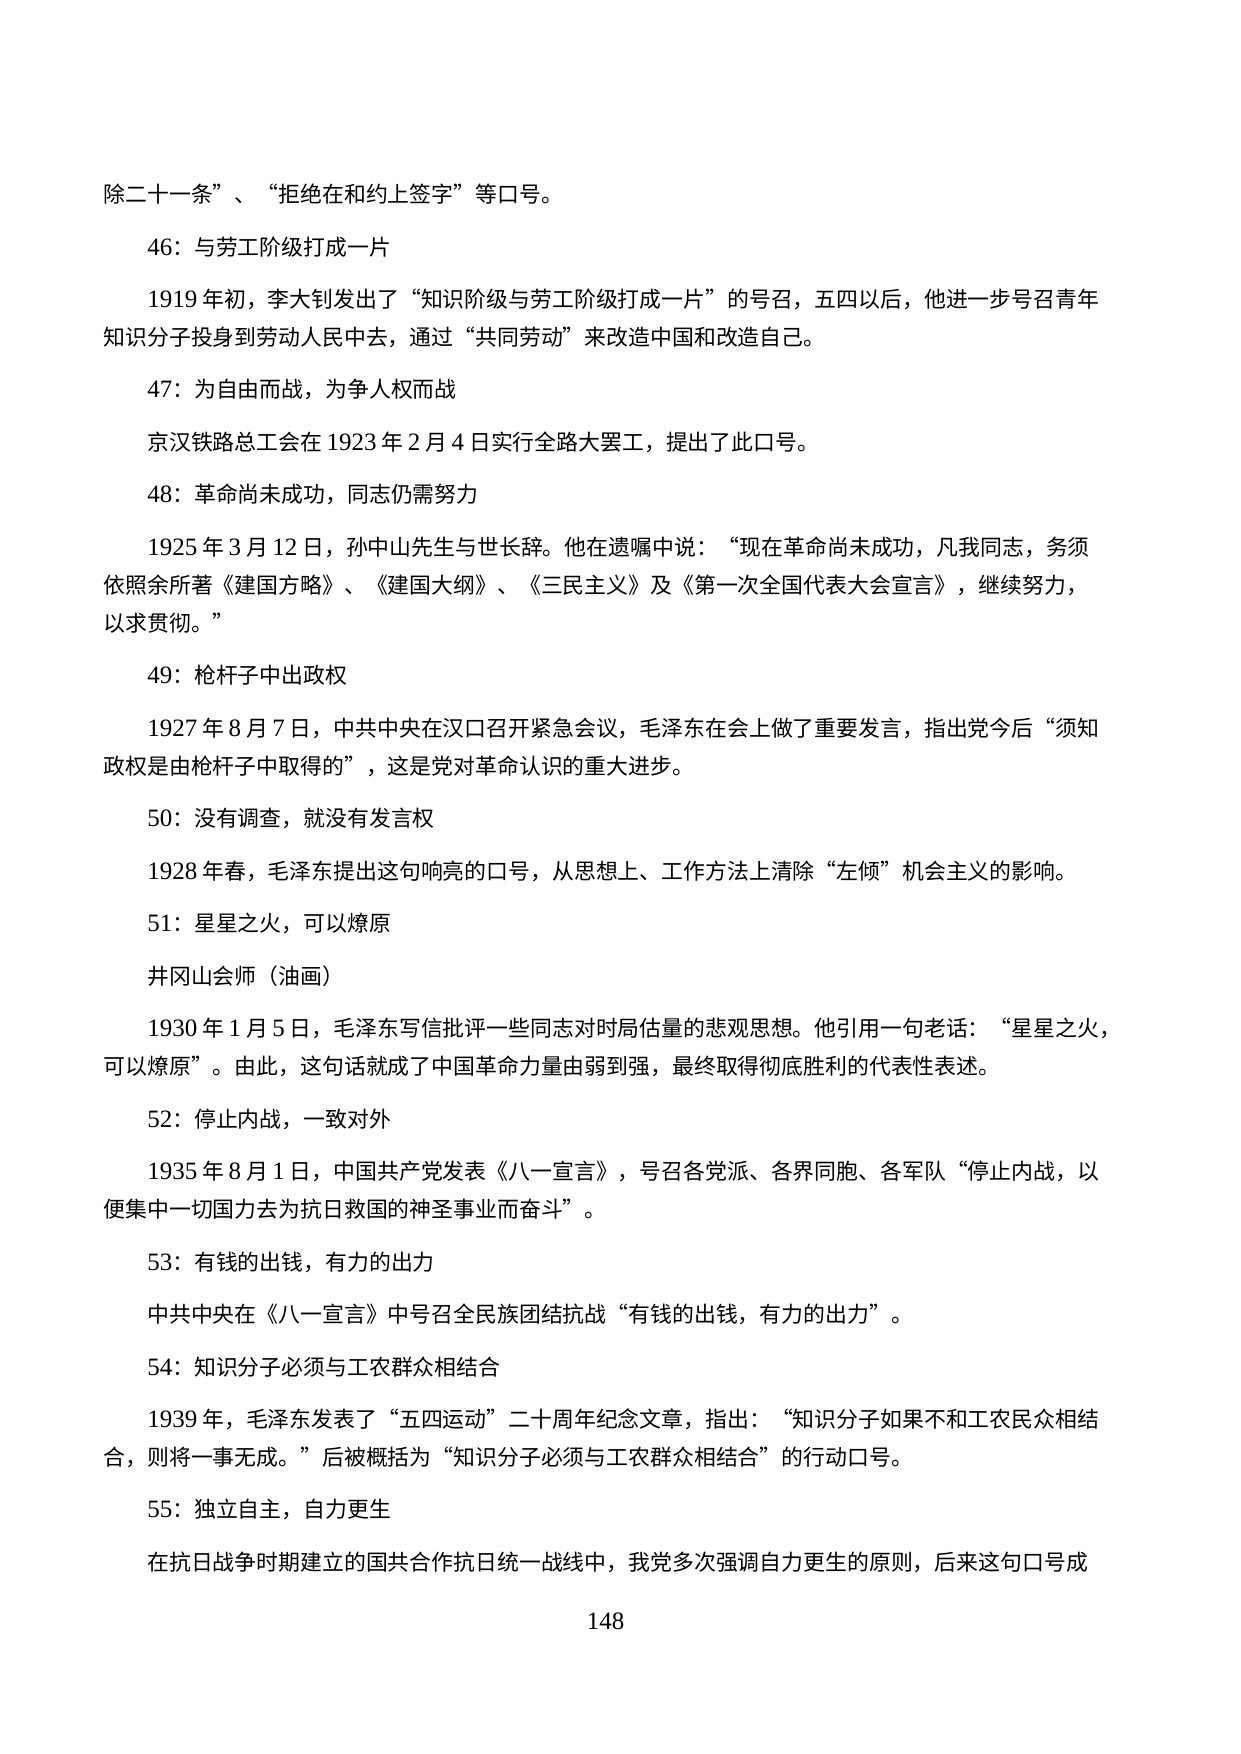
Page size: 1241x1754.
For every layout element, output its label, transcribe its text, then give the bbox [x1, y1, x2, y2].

text 49：枪杆子中出政权 [103, 658, 1107, 690]
text 51：星星之火，可以燎原 [103, 906, 1107, 938]
text 京汉铁路总工会在1923年2月4日实行全路大罢工，提出了此口号。 [103, 425, 1107, 457]
text 53：有钱的出钱，有力的出力 [103, 1244, 1107, 1276]
text 47：为自由而战，为争人权而战 [103, 372, 1107, 404]
text 井冈山会师（油画） [103, 959, 1107, 990]
text 中共中央在《八一宣言》中号召全民族团结抗战“有钱的出钱，有力的出力”。 [103, 1297, 1107, 1329]
text 1919年初，李大钊发出了“知识阶级与劳工阶级打成一片”的号召，五四以后，他进一步号召青年知识分子投身到劳动人民中去，通过“共同劳动”来改造中国和改造自己。 [103, 282, 1107, 352]
text 1925年3月12日，孙中山先生与世长辞。他在遗嘱中说：“现在革命尚未成功，凡我同志，务须依照余所著《建国方略》、《建国大纲》、《三民主义》及《第一次全国代表大会宣言》，继续努力，以求贯彻。” [103, 530, 1107, 637]
text 1935年8月1日，中国共产党发表《八一宣言》，号召各党派、各界同胞、各军队“停止内战，以便集中一切国力去为抗日救国的神圣事业而奋斗”。 [103, 1154, 1107, 1224]
text 54：知识分子必须与工农群众相结合 [103, 1349, 1107, 1381]
text 1939年，毛泽东发表了“五四运动”二十周年纪念文章，指出：“知识分子如果不和工农民众相结合，则将一事无成。”后被概括为“知识分子必须与工农群众相结合”的行动口号。 [103, 1402, 1107, 1472]
text 除二十一条”、“拒绝在和约上签字”等口号。 [103, 177, 1107, 209]
text 50：没有调查，就没有发言权 [103, 801, 1107, 833]
text 1930年1月5日，毛泽东写信批评一些同志对时局估量的悲观思想。他引用一句老话：“星星之火，可以燎原”。由此，这句话就成了中国革命力量由弱到强，最终取得彻底胜利的代表性表述。 [103, 1011, 1107, 1081]
text 46：与劳工阶级打成一片 [103, 229, 1107, 261]
text 1928年春，毛泽东提出这句响亮的口号，从思想上、工作方法上清除“左倾”机会主义的影响。 [103, 854, 1107, 885]
text 52：停止内战，一致对外 [103, 1102, 1107, 1133]
text 48：革命尚未成功，同志仍需努力 [103, 477, 1107, 509]
text 55：独立自主，自力更生 [103, 1492, 1107, 1524]
text 1927年8月7日，中共中央在汉口召开紧急会议，毛泽东在会上做了重要发言，指出党今后“须知政权是由枪杆子中取得的”，这是党对革命认识的重大进步。 [103, 711, 1107, 780]
text 在抗日战争时期建立的国共合作抗日统一战线中，我党多次强调自力更生的原则，后来这句口号成 [103, 1545, 1107, 1577]
